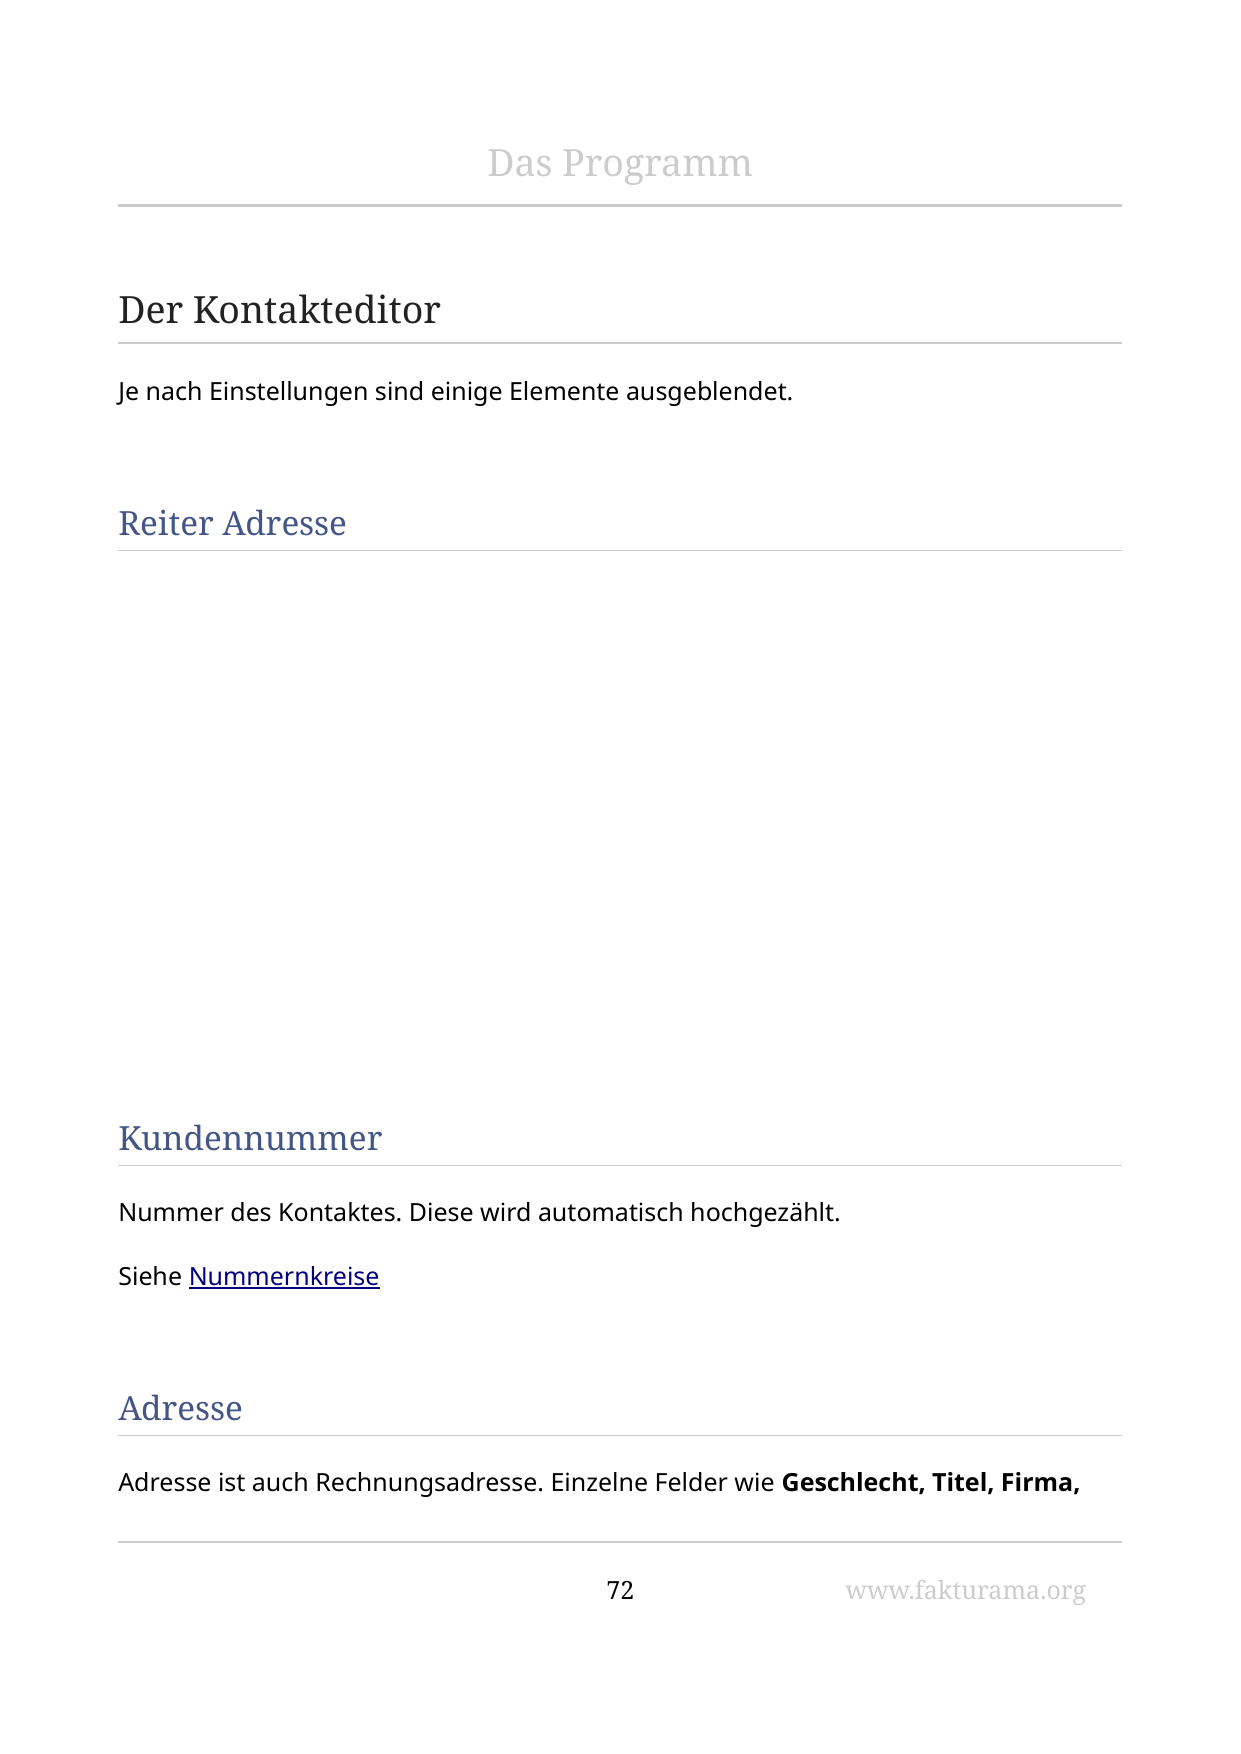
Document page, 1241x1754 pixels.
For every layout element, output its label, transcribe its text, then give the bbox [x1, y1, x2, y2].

subtitle Reiter Adresse [118, 499, 1122, 550]
subtitle Adresse [118, 1384, 1122, 1435]
subtitle Kundennummer [118, 1115, 1122, 1165]
text Nummer des Kontaktes. Diese wird automatisch hochgezählt. [118, 1195, 1122, 1229]
text Je nach Einstellungen sind einige Elemente ausgeblendet. [118, 373, 1122, 407]
text Adresse ist auch Rechnungsadresse. Einzelne Felder wie Geschlecht, Titel, Firma, [118, 1464, 1122, 1498]
text Siehe Nummernkreise [118, 1258, 1122, 1292]
subtitle Der Kontakteditor [118, 283, 1122, 342]
